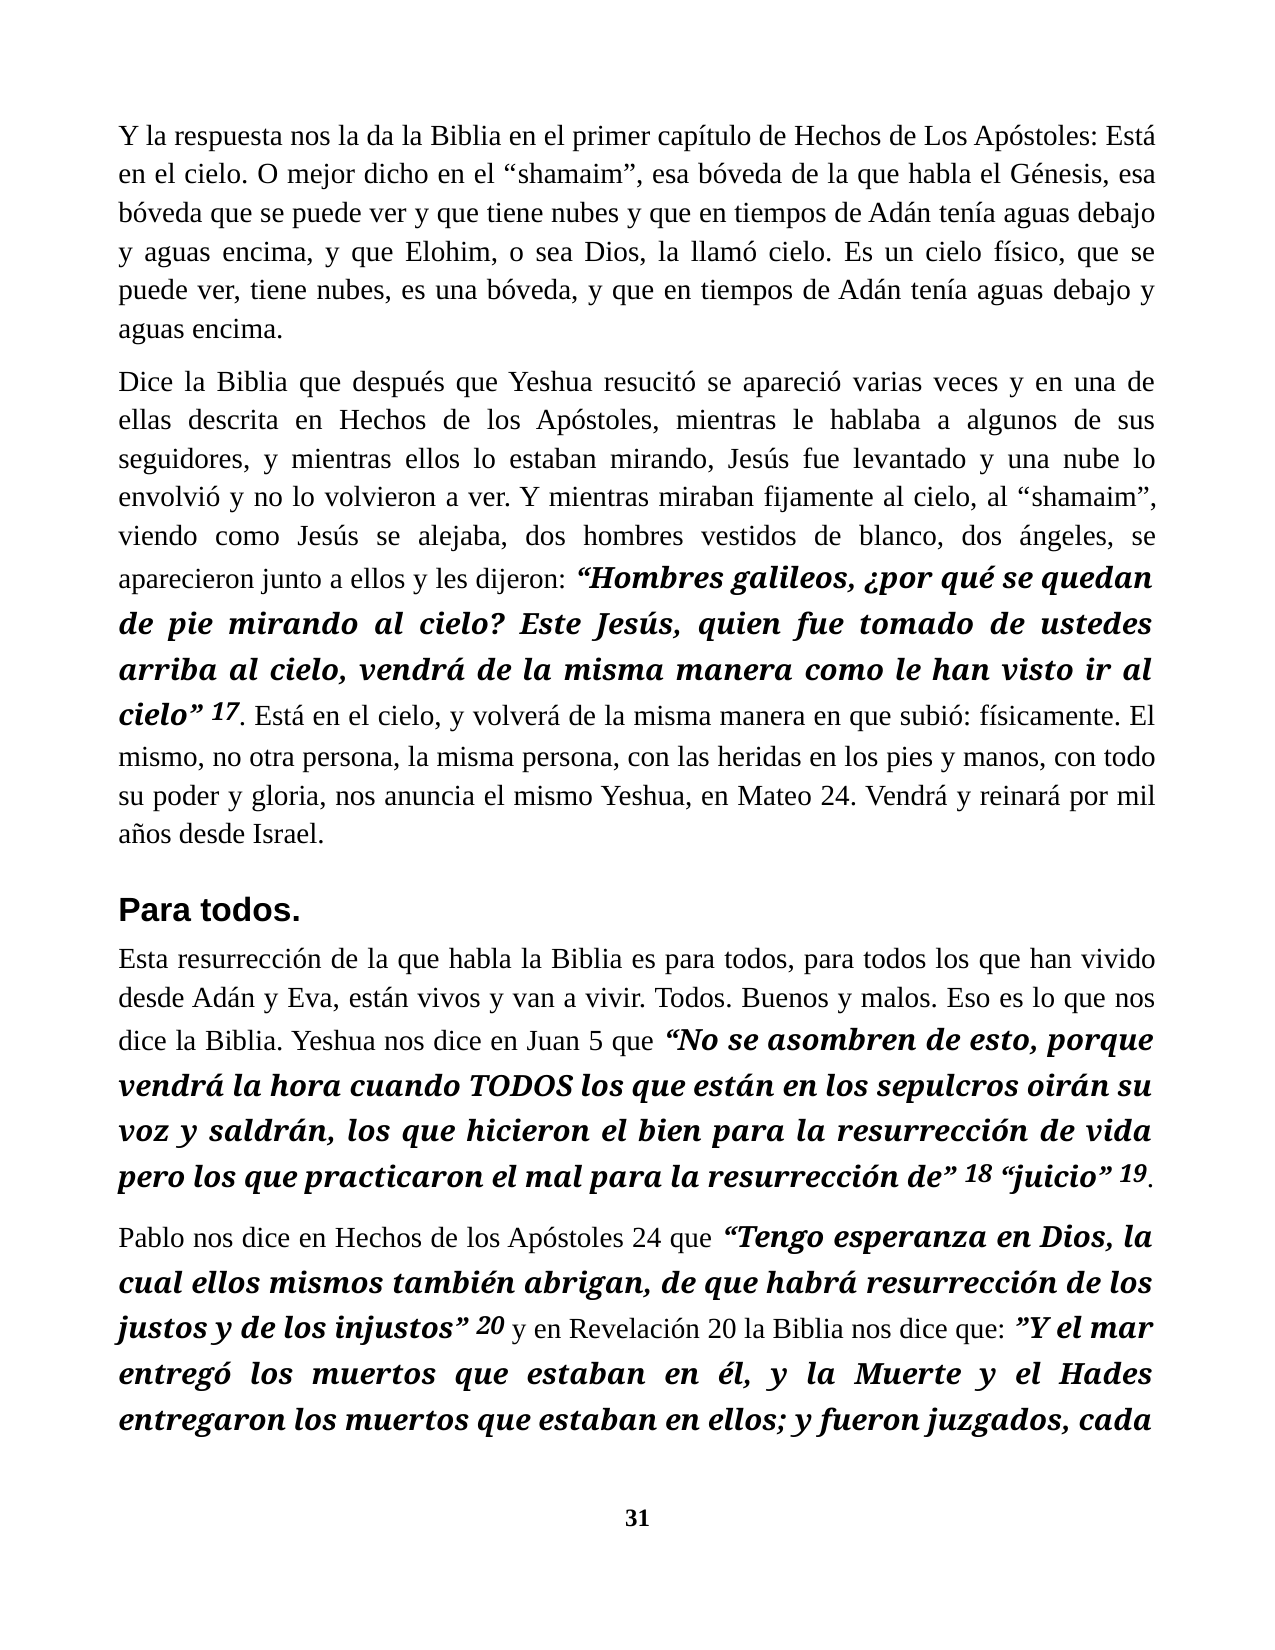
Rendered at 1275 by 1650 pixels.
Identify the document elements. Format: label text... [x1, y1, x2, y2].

text Y la respuesta nos la da la Biblia en el primer capítulo de Hechos de Los Apóstoles: Está en el cielo. O mejor dicho en el “shamaim”, esa bóveda de la que habla el Génesis, esa bóveda que se puede ver y que tiene nubes y que en tiempos de Adán tenía aguas debajo y aguas encima, y que Elohim, o sea Dios, la llamó cielo. Es un cielo físico, que se puede ver, tiene nubes, es una bóveda, y que en tiempos de Adán tenía aguas debajo y aguas encima. [118, 118, 1157, 344]
text Dice la Biblia que después que Yeshua resucitó se apareció varias veces y en una de ellas descrita en Hechos de los Apóstoles, mientras le hablaba a algunos de sus seguidores, y mientras ellos lo estaban mirando, Jesús fue levantado y una nube lo envolvió y no lo volvieron a ver. Y mientras miraban fijamente al cielo, al “shamaim”, viendo como Jesús se alejaba, dos hombres vestidos de blanco, dos ángeles, se aparecieron junto a ellos y les dijeron: “Hombres galileos, ¿por qué se quedan de pie mirando al cielo? Este Jesús, quien fue tomado de ustedes arriba al cielo, vendrá de la misma manera como le han visto ir al cielo” . Está en el cielo, y volverá de la misma manera en que subió: físicamente. El mismo, no otra persona, la misma persona, con las heridas en los pies y manos, con todo su poder y gloria, nos anuncia el mismo Yeshua, en Mateo 24. Vendrá y reinará por mil años desde Israel. [118, 364, 1157, 850]
subtitle Para todos. [118, 890, 1157, 929]
text Esta resurrección de la que habla la Biblia es para todos, para todos los que han vivido desde Adán y Eva, están vivos y van a vivir. Todos. Buenos y malos. Eso es lo que nos dice la Biblia. Yeshua nos dice en Juan 5 que “No se asombren de esto, porque vendrá la hora cuando TODOS los que están en los sepulcros oirán su voz y saldrán, los que hicieron el bien para la resurrección de vida pero los que practicaron el mal para la resurrección de” “juicio” . [118, 941, 1157, 1196]
text Pablo nos dice en Hechos de los Apóstoles 24 que “Tengo esperanza en Dios, la cual ellos mismos también abrigan, de que habrá resurrección de los justos y de los injustos” y en Revelación 20 la Biblia nos dice que: ”Y el mar entregó los muertos que estaban en él, y la Muerte y el Hades entregaron los muertos que estaban en ellos; y fueron juzgados, cada [118, 1216, 1157, 1439]
